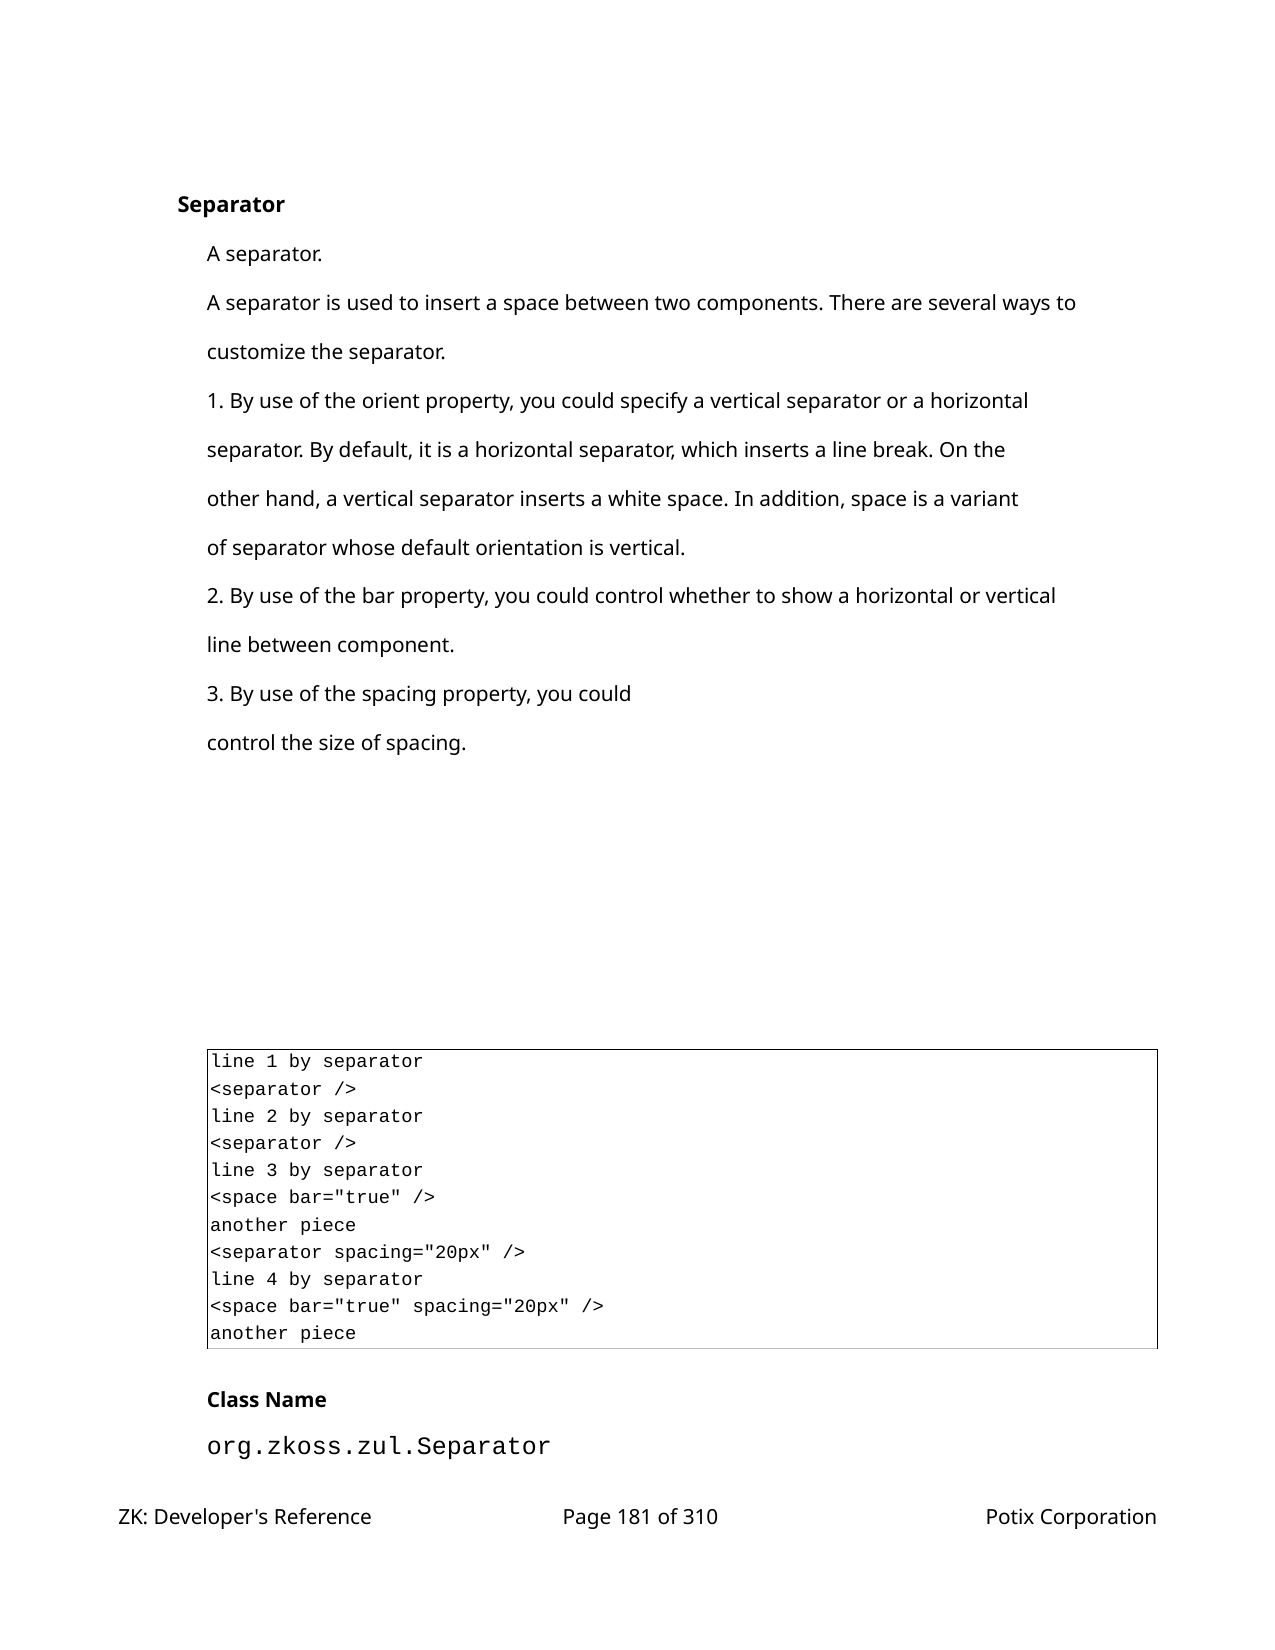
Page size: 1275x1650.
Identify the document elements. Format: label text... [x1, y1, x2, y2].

text 2. By use of the bar property, you could control whether to show a horizontal or vertical [207, 581, 1157, 610]
text control the size of spacing. [207, 728, 1157, 756]
text of separator whose default orientation is vertical. [207, 533, 1157, 561]
text <separator spacing="20px" /> [208, 1239, 1157, 1264]
text <separator /> [208, 1131, 1157, 1155]
text <space bar="true" /> [208, 1185, 1157, 1209]
text customize the separator. [207, 337, 1157, 365]
text another piece [208, 1212, 1157, 1237]
text another piece [208, 1321, 1157, 1348]
text line between component. [207, 630, 1157, 658]
text A separator is used to insert a space between two components. There are several ways to [207, 288, 1157, 317]
text org.zkoss.zul.Separator [207, 1434, 1157, 1462]
text A separator. [207, 239, 1157, 268]
subtitle Separator [177, 189, 1157, 219]
text other hand, a vertical separator inserts a white space. In addition, space is a variant [207, 484, 1157, 512]
text line 4 by separator [208, 1267, 1157, 1291]
text line 1 by separator [208, 1050, 1157, 1073]
subtitle Class Name [207, 1385, 1157, 1413]
text <space bar="true" spacing="20px" /> [208, 1294, 1157, 1318]
text <separator /> [208, 1076, 1157, 1101]
text line 2 by separator [208, 1104, 1157, 1128]
text separator. By default, it is a horizontal separator, which inserts a line break. On the [207, 435, 1157, 463]
text 1. By use of the orient property, you could specify a vertical separator or a horizontal [207, 386, 1157, 414]
text line 3 by separator [208, 1158, 1157, 1182]
text 3. By use of the spacing property, you could [207, 679, 1157, 707]
